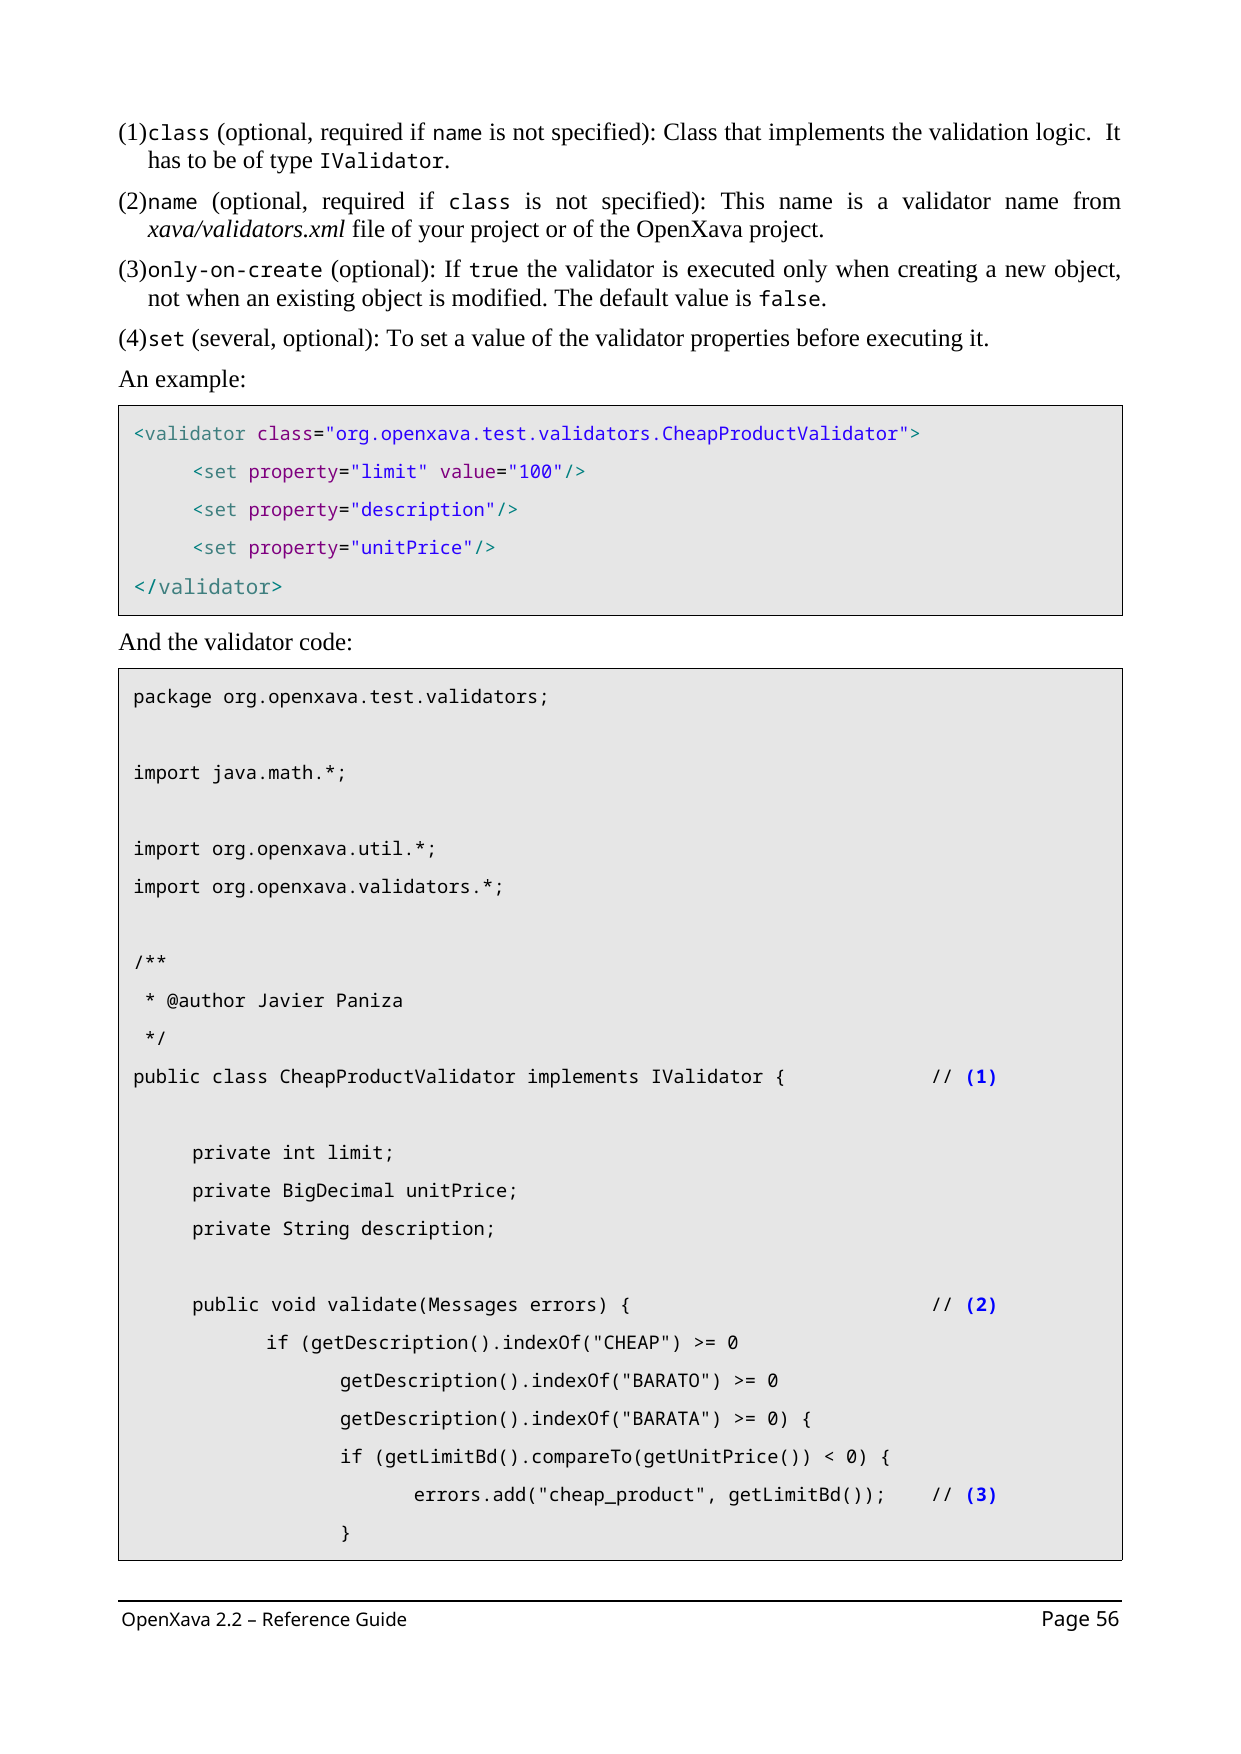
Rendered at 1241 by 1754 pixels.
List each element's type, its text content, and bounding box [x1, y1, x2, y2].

text public class CheapProductValidator implements IValidator { // (1) [119, 1048, 1122, 1086]
list name (optional, required if class is not specified): This name is a validator name from xava/validators.xml file of your project or of the OpenXava project. [118, 187, 1122, 243]
text And the validator code: [118, 628, 1122, 656]
text errors.add("cheap_product", getLimitBd()); // (3) [119, 1467, 1122, 1505]
text getDescription().indexOf("BARATA") >= 0) { [119, 1391, 1122, 1429]
text /** [119, 934, 1122, 972]
list set (several, optional): To set a value of the validator properties before executing it. [118, 324, 1122, 353]
list only-on-create (optional): If true the validator is executed only when creating a new object, not when an existing object is modified. The default value is false. [118, 256, 1122, 312]
text public void validate(Messages errors) { // (2) [119, 1277, 1122, 1314]
text * @author Javier Paniza [119, 972, 1122, 1010]
text import org.openxava.validators.*; [119, 858, 1122, 896]
text <validator class="org.openxava.test.validators.CheapProductValidator"> [119, 406, 1122, 443]
text <set property="unitPrice"/> [119, 519, 1122, 557]
text import org.openxava.util.*; [119, 820, 1122, 858]
text </validator> [119, 557, 1122, 615]
list class (optional, required if name is not specified): Class that implements the validation logic. It has to be of type IValidator. [118, 118, 1122, 174]
text if (getLimitBd().compareTo(getUnitPrice()) < 0) { [119, 1429, 1122, 1467]
text */ [119, 1010, 1122, 1048]
text package org.openxava.test.validators; [119, 669, 1122, 706]
text <set property="limit" value="100"/> [119, 443, 1122, 481]
text getDescription().indexOf("BARATO") >= 0 [119, 1353, 1122, 1391]
text private String description; [119, 1201, 1122, 1238]
text An example: [118, 365, 1122, 393]
text if (getDescription().indexOf("CHEAP") >= 0 [119, 1314, 1122, 1353]
text } [119, 1505, 1122, 1560]
text private BigDecimal unitPrice; [119, 1162, 1122, 1201]
text import java.math.*; [119, 744, 1122, 782]
text private int limit; [119, 1124, 1122, 1162]
text <set property="description"/> [119, 481, 1122, 519]
